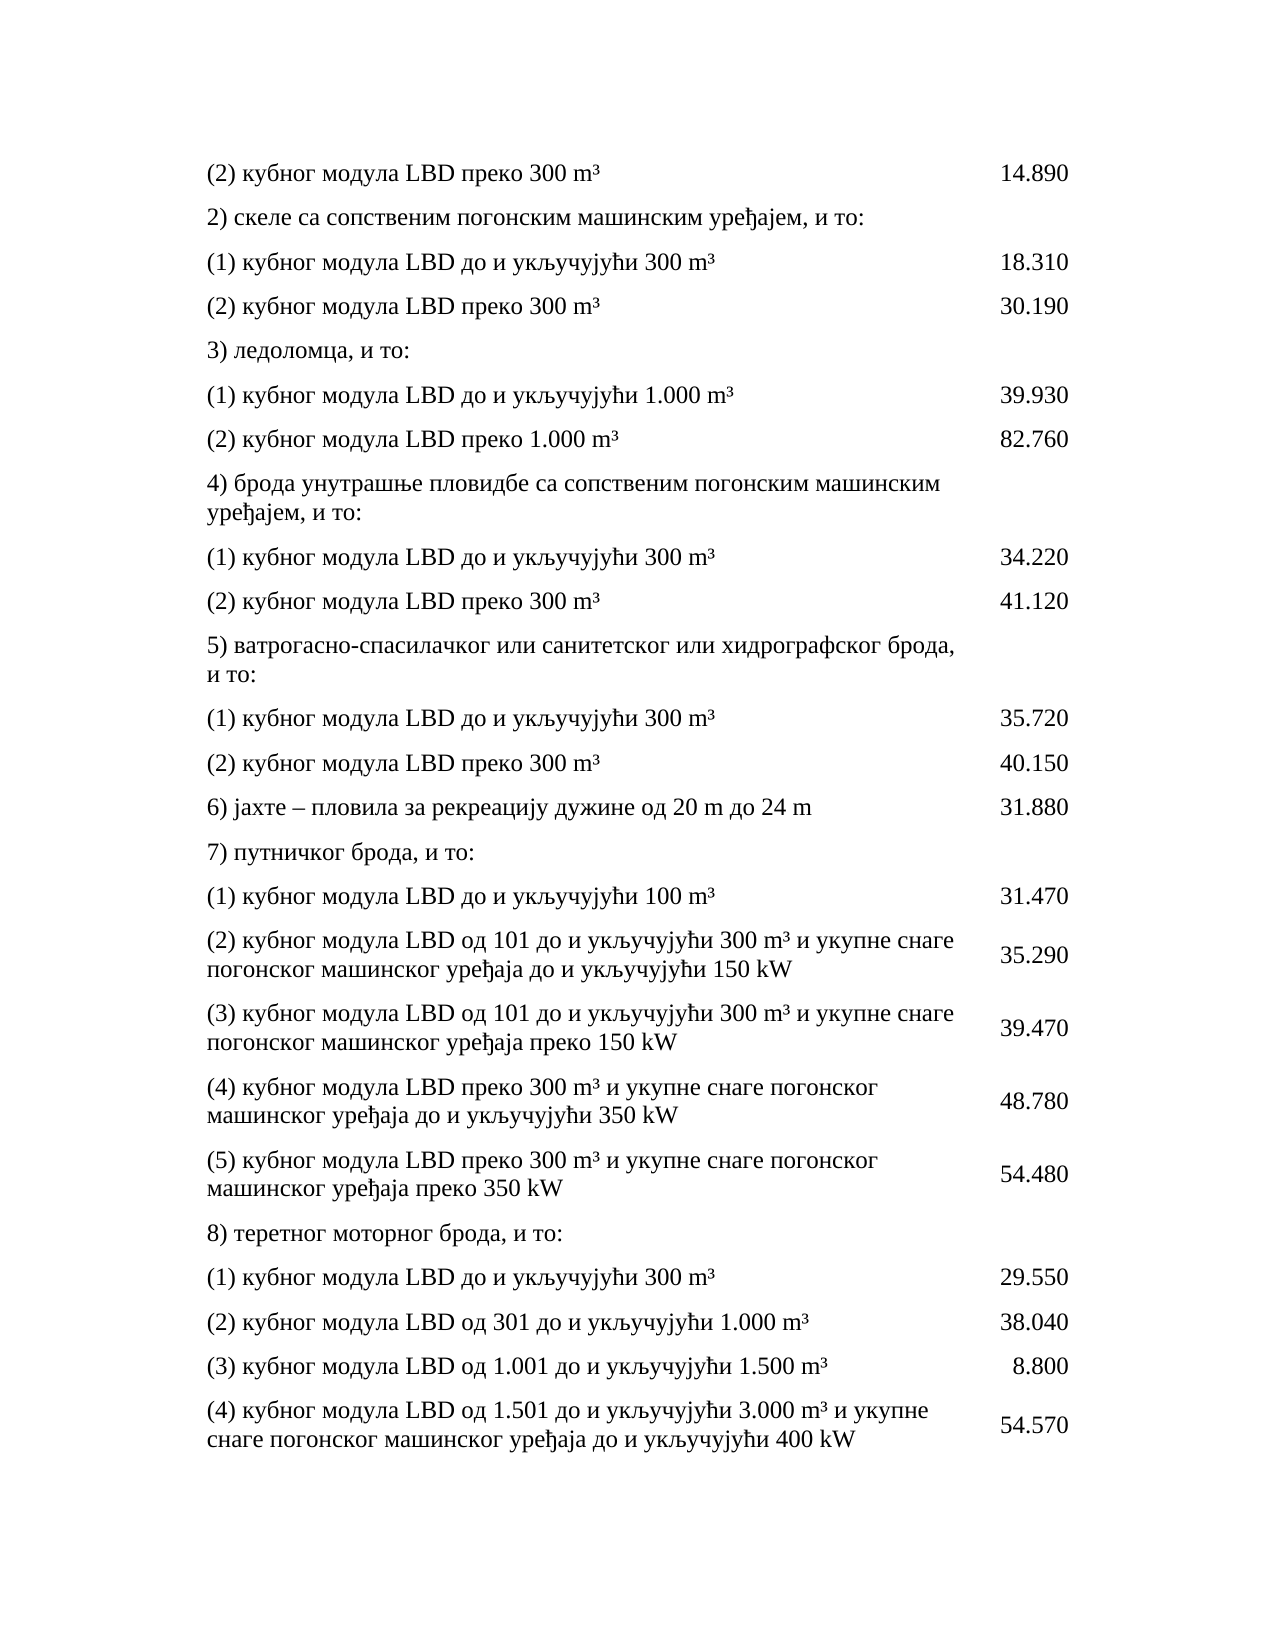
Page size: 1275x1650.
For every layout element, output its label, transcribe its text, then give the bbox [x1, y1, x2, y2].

table_cell [979, 461, 1076, 534]
table_cell (4) кубног модула LBD преко 300 m³ и укупне снаге погонског машинског уређаја до и укључујући 350 kW [199, 1064, 979, 1137]
table_cell [979, 194, 1076, 239]
table_cell 39.930 [979, 372, 1076, 416]
table_cell (2) кубног модула LBD од 101 до и укључујући 300 m³ и укупне снаге погонског машинског уређаја до и укључујући 150 kW [199, 918, 979, 991]
table_cell 4) брода унутрашње пловидбе са сопственим погонским машинским уређајем, и то: [199, 461, 979, 534]
table_cell (3) кубног модула LBD од 1.001 до и укључујући 1.500 m³ [199, 1343, 979, 1387]
table_cell (2) кубног модула LBD преко 300 m³ [199, 150, 979, 194]
table_cell (2) кубног модула LBD преко 1.000 m³ [199, 416, 979, 461]
table_cell [979, 1210, 1076, 1254]
table_cell 31.880 [979, 784, 1076, 829]
table_cell 38.040 [979, 1299, 1076, 1343]
table_cell 5) ватрогасно-спасилачког или санитетског или хидрографског брода, и то: [199, 623, 979, 696]
table_cell 31.470 [979, 873, 1076, 917]
table_cell 54.570 [979, 1388, 1076, 1461]
table_cell 8) теретног моторног брода, и то: [199, 1210, 979, 1254]
table_cell 18.310 [979, 239, 1076, 283]
table_cell 29.550 [979, 1254, 1076, 1299]
table_cell 3) ледоломца, и то: [199, 328, 979, 372]
table_cell 54.480 [979, 1137, 1076, 1210]
table_cell (1) кубног модула LBD до и укључујући 300 m³ [199, 534, 979, 578]
table_cell (2) кубног модула LBD преко 300 m³ [199, 283, 979, 327]
table_cell (1) кубног модула LBD до и укључујући 300 m³ [199, 239, 979, 283]
table_cell 35.720 [979, 696, 1076, 740]
table_cell 8.800 [979, 1343, 1076, 1387]
table_cell (1) кубног модула LBD до и укључујући 1.000 m³ [199, 372, 979, 416]
table_cell [979, 623, 1076, 696]
table_cell 82.760 [979, 416, 1076, 461]
table_cell (1) кубног модула LBD до и укључујући 100 m³ [199, 873, 979, 917]
table_cell 30.190 [979, 283, 1076, 327]
table_cell [979, 829, 1076, 873]
table_cell 14.890 [979, 150, 1076, 194]
table_cell (2) кубног модула LBD од 301 до и укључујући 1.000 m³ [199, 1299, 979, 1343]
table_cell (2) кубног модула LBD преко 300 m³ [199, 740, 979, 784]
table_cell (1) кубног модула LBD до и укључујући 300 m³ [199, 1254, 979, 1299]
table_cell 48.780 [979, 1064, 1076, 1137]
table_cell (1) кубног модула LBD до и укључујући 300 m³ [199, 696, 979, 740]
table_cell 41.120 [979, 578, 1076, 622]
table_cell (4) кубног модула LBD од 1.501 до и укључујући 3.000 m³ и укупне снаге погонског машинског уређаја до и укључујући 400 kW [199, 1388, 979, 1461]
table_cell 40.150 [979, 740, 1076, 784]
table_cell 7) путничког брода, и то: [199, 829, 979, 873]
table_cell (2) кубног модула LBD преко 300 m³ [199, 578, 979, 622]
table_cell 39.470 [979, 991, 1076, 1064]
table_cell (5) кубног модула LBD преко 300 m³ и укупне снаге погонског машинског уређаја преко 350 kW [199, 1137, 979, 1210]
table_cell 35.290 [979, 918, 1076, 991]
table_cell 6) јахте – пловила за рекреацију дужине од 20 m до 24 m [199, 784, 979, 829]
table_cell 34.220 [979, 534, 1076, 578]
table_cell 2) скеле са сопственим погонским машинским уређајем, и то: [199, 194, 979, 239]
table_cell [979, 328, 1076, 372]
table_cell (3) кубног модула LBD од 101 до и укључујући 300 m³ и укупне снаге погонског машинског уређаја преко 150 kW [199, 991, 979, 1064]
